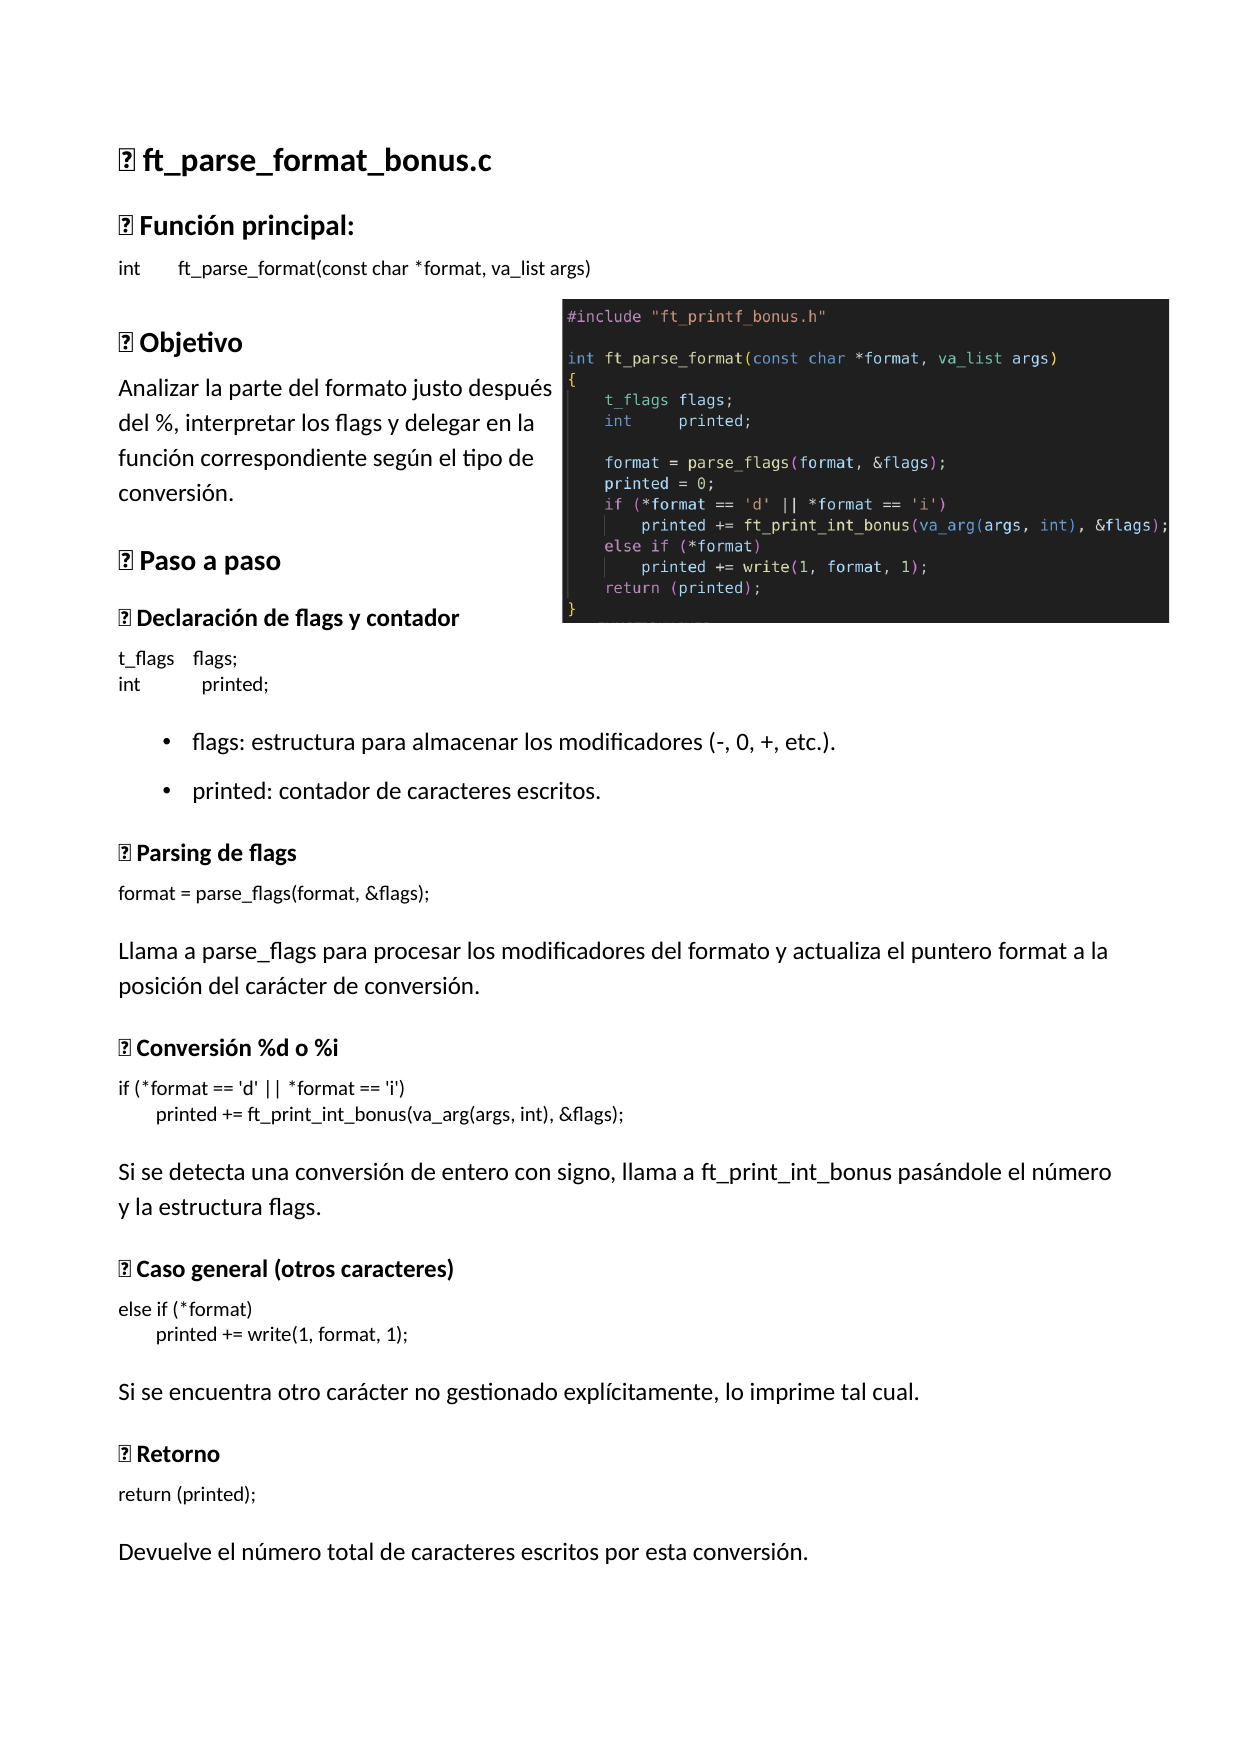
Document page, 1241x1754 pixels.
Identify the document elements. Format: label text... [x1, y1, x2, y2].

picture [562, 299, 1170, 623]
list printed: contador de caracteres escritos. [162, 775, 1122, 806]
text t_flags flags; [118, 645, 1122, 671]
text printed += ft_print_int_bonus(va_arg(args, int), &flags); [118, 1101, 1122, 1126]
text int printed; [118, 671, 1122, 696]
text format = parse_flags(format, &flags); [118, 880, 1122, 906]
list flags: estructura para almacenar los modificadores (-, 0, +, etc.). [162, 726, 1122, 756]
text Si se encuentra otro carácter no gestionado explícitamente, lo imprime tal cual. [118, 1376, 1122, 1407]
subtitle 🔧 Función principal: [118, 207, 1122, 242]
text if (*format == 'd' || *format == 'i') [118, 1075, 1122, 1101]
subtitle ✅ Caso general (otros caracteres) [118, 1253, 1122, 1283]
subtitle 📌 Objetivo [118, 324, 562, 360]
subtitle ✅ Declaración de flags y contador [118, 602, 1122, 633]
text Analizar la parte del formato justo después del %, interpretar los flags y delegar en la función correspondiente según el tipo de conversión. [118, 372, 562, 508]
text Devuelve el número total de caracteres escritos por esta conversión. [118, 1536, 1122, 1567]
subtitle ✅ Retorno [118, 1438, 1122, 1469]
subtitle ✅ Parsing de flags [118, 837, 1122, 868]
text Si se detecta una conversión de entero con signo, llama a ft_print_int_bonus pasándole el número y la estructura flags. [118, 1156, 1122, 1221]
subtitle 🧠 Paso a paso [118, 542, 562, 577]
text printed += write(1, format, 1); [118, 1321, 1122, 1347]
text int ft_parse_format(const char *format, va_list args) [118, 255, 1122, 280]
text Llama a parse_flags para procesar los modificadores del formato y actualiza el puntero format a la posición del carácter de conversión. [118, 935, 1122, 1001]
subtitle ✅ Conversión %d o %i [118, 1032, 1122, 1063]
text return (printed); [118, 1481, 1122, 1507]
text else if (*format) [118, 1296, 1122, 1321]
subtitle 📄 ft_parse_format_bonus.c [118, 139, 1122, 180]
